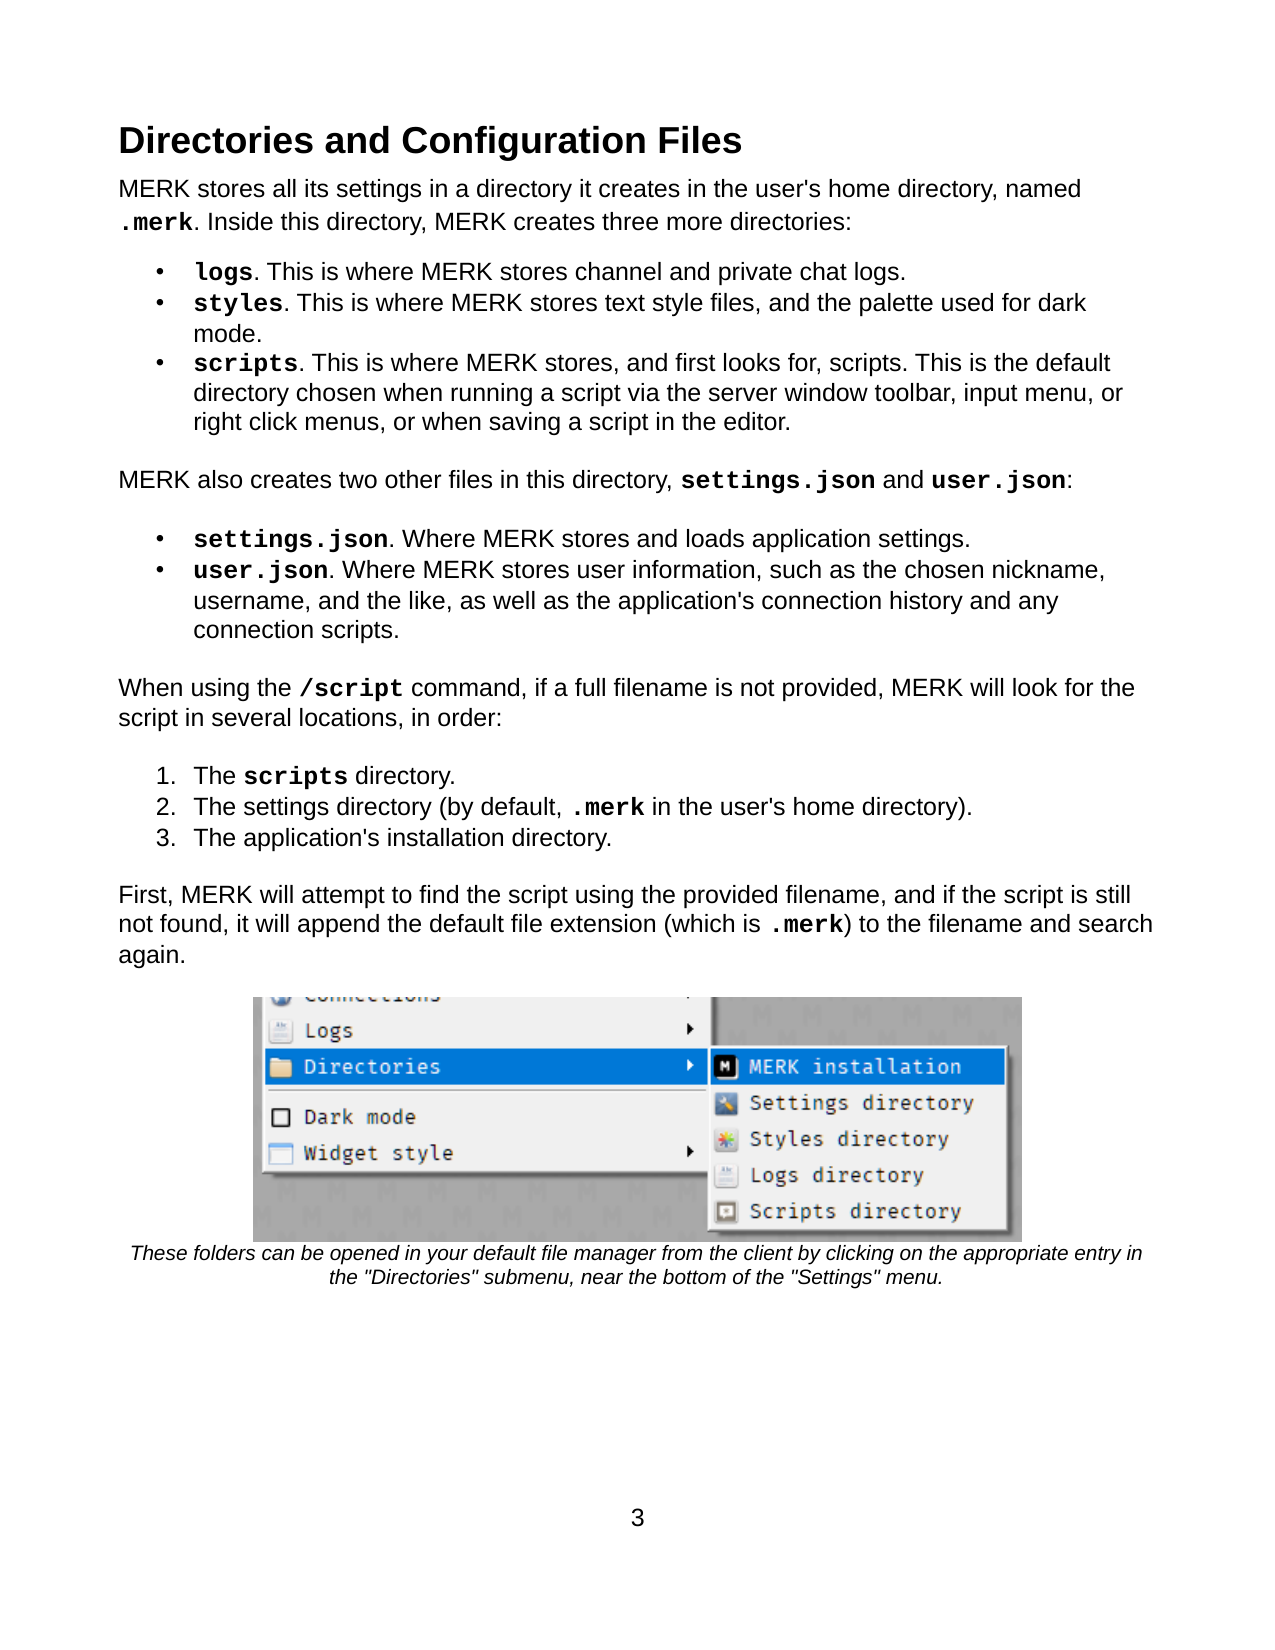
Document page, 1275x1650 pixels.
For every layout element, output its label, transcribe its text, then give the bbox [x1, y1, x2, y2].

list scripts. This is where MERK stores, and first looks for, scripts. This is the default directory chosen when running a script via the server window toolbar, input menu, or right click menus, or when saving a script in the editor. [156, 347, 1157, 436]
list logs. This is where MERK stores channel and private chat logs. [156, 257, 1157, 288]
list user.json. Where MERK stores user information, such as the chosen nickname, username, and the like, as well as the application's connection history and any connection scripts. [156, 555, 1157, 644]
text First, MERK will attempt to find the script using the provided filename, and if the script is still not found, it will append the default file extension (which is .merk) to the filename and search again. [118, 880, 1157, 969]
subtitle Directories and Configuration Files [118, 118, 1157, 161]
list The settings directory (by default, .merk in the user's home directory). [156, 792, 1157, 823]
text These folders can be opened in your default file manager from the client by clicking on the appropriate entry in the "Directories" submenu, near the bottom of the "Settings" menu. [118, 1241, 1157, 1289]
picture [253, 997, 1022, 1242]
text MERK also creates two other files in this directory, settings.json and user.json: [118, 465, 1157, 496]
list The scripts directory. [156, 761, 1157, 792]
list The application's installation directory. [156, 823, 1157, 852]
text MERK stores all its settings in a directory it creates in the user's home directory, named .merk. Inside this directory, MERK creates three more directories: [118, 174, 1157, 238]
text When using the /script command, if a full filename is not provided, MERK will look for the script in several locations, in order: [118, 672, 1157, 732]
list settings.json. Where MERK stores and loads application settings. [156, 524, 1157, 555]
list styles. This is where MERK stores text style files, and the palette used for dark mode. [156, 288, 1157, 347]
